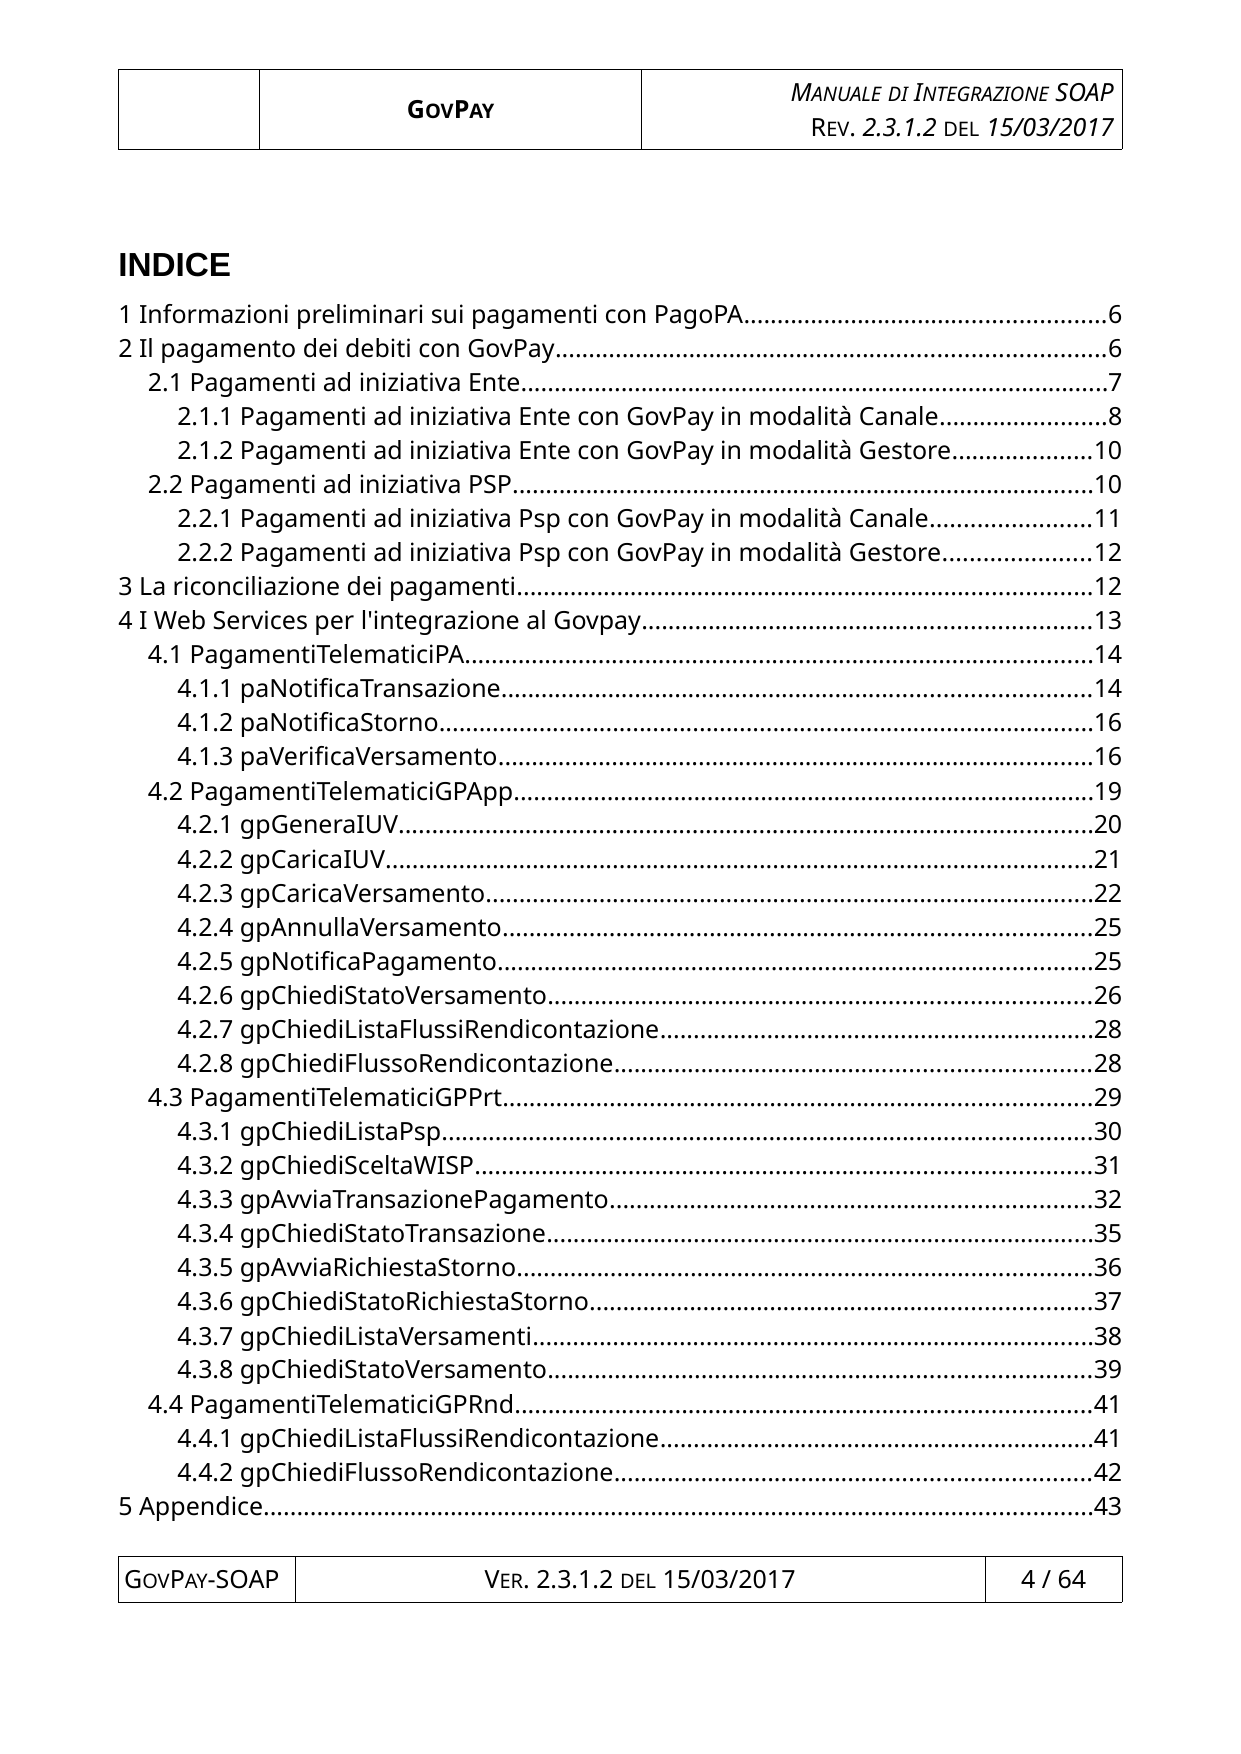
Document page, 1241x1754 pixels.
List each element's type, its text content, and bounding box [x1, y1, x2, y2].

text 4.3.1 gpChiediListaPsp 30 [177, 1114, 1122, 1148]
text 4.2.1 gpGeneraIUV 20 [177, 807, 1122, 841]
text 4.4 PagamentiTelematiciGPRnd 41 [148, 1386, 1122, 1420]
text 4.2.5 gpNotificaPagamento 25 [177, 943, 1122, 977]
text 4.1 PagamentiTelematiciPA 14 [148, 637, 1122, 671]
text 4.1.3 paVerificaVersamento 16 [177, 739, 1122, 773]
text 2.2.2 Pagamenti ad iniziativa Psp con GovPay in modalità Gestore 12 [177, 535, 1122, 569]
text 4 I Web Services per l'integrazione al Govpay 13 [118, 603, 1122, 637]
subtitle INDICE [118, 245, 1122, 284]
text 2 Il pagamento dei debiti con GovPay 6 [118, 330, 1122, 364]
text 2.2.1 Pagamenti ad iniziativa Psp con GovPay in modalità Canale 11 [177, 501, 1122, 535]
text 4.3.6 gpChiediStatoRichiestaStorno 37 [177, 1284, 1122, 1318]
text 4.3.5 gpAvviaRichiestaStorno 36 [177, 1250, 1122, 1284]
text 1 Informazioni preliminari sui pagamenti con PagoPA 6 [118, 296, 1122, 330]
text 4.2.8 gpChiediFlussoRendicontazione 28 [177, 1046, 1122, 1080]
text 4.3.8 gpChiediStatoVersamento 39 [177, 1352, 1122, 1386]
text 2.1 Pagamenti ad iniziativa Ente 7 [148, 364, 1122, 398]
text 4.2 PagamentiTelematiciGPApp 19 [148, 773, 1122, 807]
text 4.2.4 gpAnnullaVersamento 25 [177, 909, 1122, 943]
text 2.1.1 Pagamenti ad iniziativa Ente con GovPay in modalità Canale 8 [177, 398, 1122, 432]
text 2.2 Pagamenti ad iniziativa PSP 10 [148, 467, 1122, 501]
text 4.3.3 gpAvviaTransazionePagamento 32 [177, 1182, 1122, 1216]
text 4.1.2 paNotificaStorno 16 [177, 705, 1122, 739]
text 4.3.2 gpChiediSceltaWISP 31 [177, 1148, 1122, 1182]
text 4.3.7 gpChiediListaVersamenti 38 [177, 1318, 1122, 1352]
text 5 Appendice 43 [118, 1488, 1122, 1522]
text 4.1.1 paNotificaTransazione 14 [177, 671, 1122, 705]
text 4.2.6 gpChiediStatoVersamento 26 [177, 977, 1122, 1012]
text 2.1.2 Pagamenti ad iniziativa Ente con GovPay in modalità Gestore 10 [177, 432, 1122, 467]
text 3 La riconciliazione dei pagamenti 12 [118, 569, 1122, 603]
text 4.3.4 gpChiediStatoTransazione 35 [177, 1216, 1122, 1250]
text 4.2.7 gpChiediListaFlussiRendicontazione 28 [177, 1012, 1122, 1046]
text 4.4.2 gpChiediFlussoRendicontazione 42 [177, 1454, 1122, 1488]
text 4.2.2 gpCaricaIUV 21 [177, 841, 1122, 875]
text 4.4.1 gpChiediListaFlussiRendicontazione 41 [177, 1420, 1122, 1454]
text 4.3 PagamentiTelematiciGPPrt 29 [148, 1080, 1122, 1114]
text 4.2.3 gpCaricaVersamento 22 [177, 875, 1122, 909]
